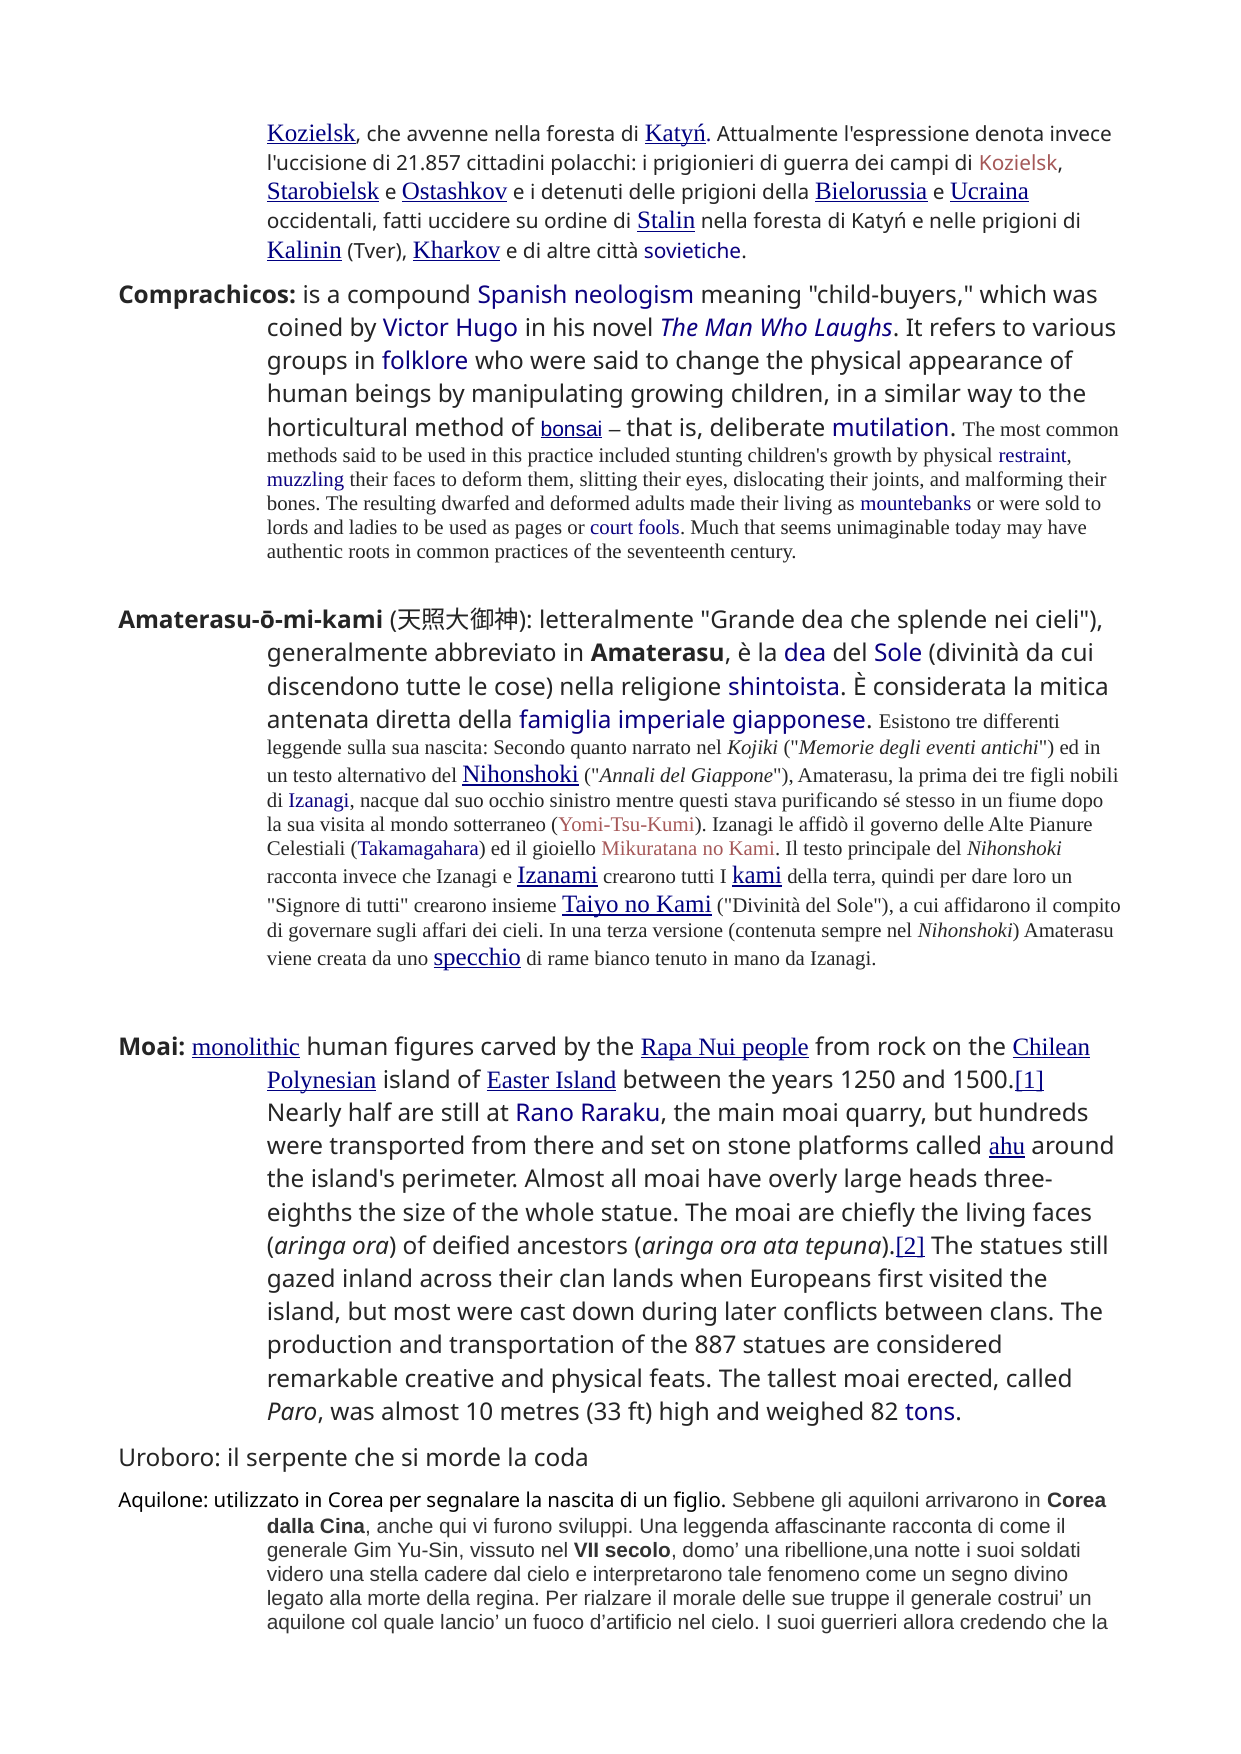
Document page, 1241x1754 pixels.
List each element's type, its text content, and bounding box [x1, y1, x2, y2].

text Kozielsk, che avvenne nella foresta di Katyń. Attualmente l'espressione denota invece l'uccisione di 21.857 cittadini polacchi: i prigionieri di guerra dei campi di Kozielsk, Starobielsk e Ostashkov e i detenuti delle prigioni della Bielorussia e Ucraina occidentali, fatti uccidere su ordine di Stalin nella foresta di Katyń e nelle prigioni di Kalinin (Tver), Kharkov e di altre città sovietiche. [118, 118, 1122, 264]
text Aquilone: utilizzato in Corea per segnalare la nascita di un figlio. Sebbene gli aquiloni arrivarono in Corea dalla Cina, anche qui vi furono sviluppi. Una leggenda affascinante racconta di come il generale Gim Yu-Sin, vissuto nel VII secolo, domo’ una ribellione,una notte i suoi soldati videro una stella cadere dal cielo e interpretarono tale fenomeno come un segno divino legato alla morte della regina. Per rialzare il morale delle sue truppe il generale costrui’ un aquilone col quale lancio’ un fuoco d’artificio nel cielo. I suoi guerrieri allora credendo che la [118, 1486, 1122, 1633]
text Uroboro: il serpente che si morde la coda [118, 1440, 1122, 1473]
text Amaterasu-ō-mi-kami (天照大御神): letteralmente "Grande dea che splende nei cieli"), generalmente abbreviato in Amaterasu, è la dea del Sole (divinità da cui discendono tutte le cose) nella religione shintoista. È considerata la mitica antenata diretta della famiglia imperiale giapponese. Esistono tre differenti leggende sulla sua nascita: Secondo quanto narrato nel Kojiki ("Memorie degli eventi antichi") ed in un testo alternativo del Nihonshoki ("Annali del Giappone"), Amaterasu, la prima dei tre figli nobili di Izanagi, nacque dal suo occhio sinistro mentre questi stava purificando sé stesso in un fiume dopo la sua visita al mondo sotterraneo (Yomi-Tsu-Kumi). Izanagi le affidò il governo delle Alte Pianure Celestiali (Takamagahara) ed il gioiello Mikuratana no Kami. Il testo principale del Nihonshoki racconta invece che Izanagi e Izanami crearono tutti I kami della terra, quindi per dare loro un "Signore di tutti" crearono insieme Taiyo no Kami ("Divinità del Sole"), a cui affidarono il compito di governare sugli affari dei cieli. In una terza versione (contenuta sempre nel Nihonshoki) Amaterasu viene creata da uno specchio di rame bianco tenuto in mano da Izanagi. [118, 600, 1122, 971]
text Moai: monolithic human figures carved by the Rapa Nui people from rock on the Chilean Polynesian island of Easter Island between the years 1250 and 1500.[1] Nearly half are still at Rano Raraku, the main moai quarry, but hundreds were transported from there and set on stone platforms called ahu around the island's perimeter. Almost all moai have overly large heads three-eighths the size of the whole statue. The moai are chiefly the living faces (aringa ora) of deified ancestors (aringa ora ata tepuna).[2] The statues still gazed inland across their clan lands when Europeans first visited the island, but most were cast down during later conflicts between clans. The production and transportation of the 887 statues are considered remarkable creative and physical feats. The tallest moai erected, called Paro, was almost 10 metres (33 ft) high and weighed 82 tons. [118, 1029, 1122, 1428]
text Comprachicos: is a compound Spanish neologism meaning "child-buyers," which was coined by Victor Hugo in his novel The Man Who Laughs. It refers to various groups in folklore who were said to change the physical appearance of human beings by manipulating growing children, in a similar way to the horticultural method of bonsai – that is, deliberate mutilation. The most common methods said to be used in this practice included stunting children's growth by physical restraint, muzzling their faces to deform them, slitting their eyes, dislocating their joints, and malforming their bones. The resulting dwarfed and deformed adults made their living as mountebanks or were sold to lords and ladies to be used as pages or court fools. Much that seems unimaginable today may have authentic roots in common practices of the seventeenth century. [118, 277, 1122, 563]
